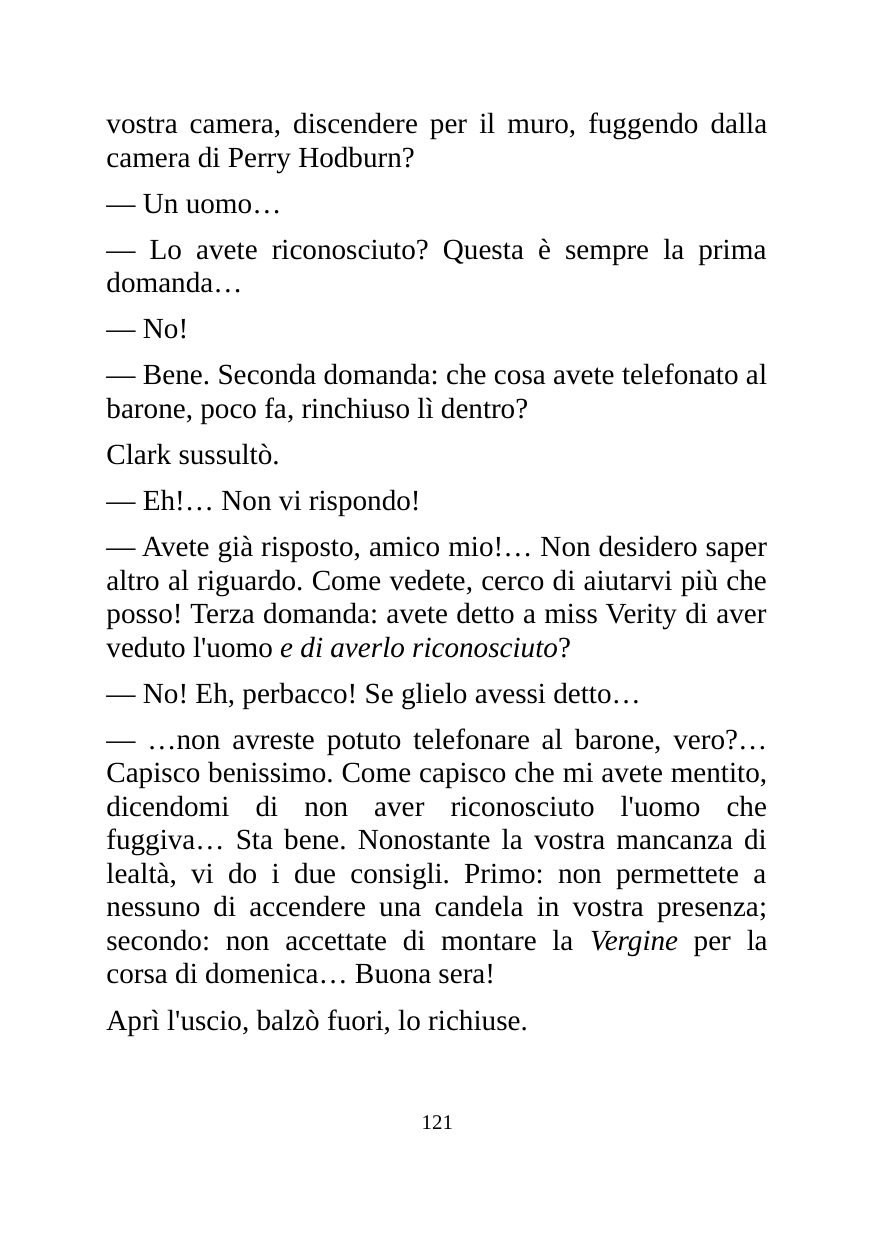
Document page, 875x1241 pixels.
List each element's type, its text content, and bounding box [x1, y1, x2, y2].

text — Un uomo… [106, 186, 768, 219]
text — Bene. Seconda domanda: che cosa avete telefonato al barone, poco fa, rinchiuso lì dentro? [106, 357, 768, 424]
text Aprì l'uscio, balzò fuori, lo richiuse. [106, 1003, 768, 1036]
text — No! [106, 311, 768, 345]
text vostra camera, discendere per il muro, fuggendo dalla camera di Perry Hodburn? [106, 106, 768, 173]
text — Avete già risposto, amico mio!… Non desidero saper altro al riguardo. Come vedete, cerco di aiutarvi più che posso! Terza domanda: avete detto a miss Verity di aver veduto l'uomo e di averlo riconosciuto? [106, 529, 768, 663]
text — No! Eh, perbacco! Se glielo avessi detto… [106, 676, 768, 709]
text Clark sussultò. [106, 437, 768, 471]
text — Lo avete riconosciuto? Questa è sempre la prima domanda… [106, 232, 768, 299]
text — …non avreste potuto telefonare al barone, vero?… Capisco benissimo. Come capisco che mi avete mentito, dicendomi di non aver riconosciuto l'uomo che fuggiva… Sta bene. Nonostante la vostra mancanza di lealtà, vi do i due consigli. Primo: non permettete a nessuno di accendere una candela in vostra presenza; secondo: non accettate di montare la Vergine per la corsa di domenica… Buona sera! [106, 722, 768, 990]
text — Eh!… Non vi rispondo! [106, 483, 768, 517]
